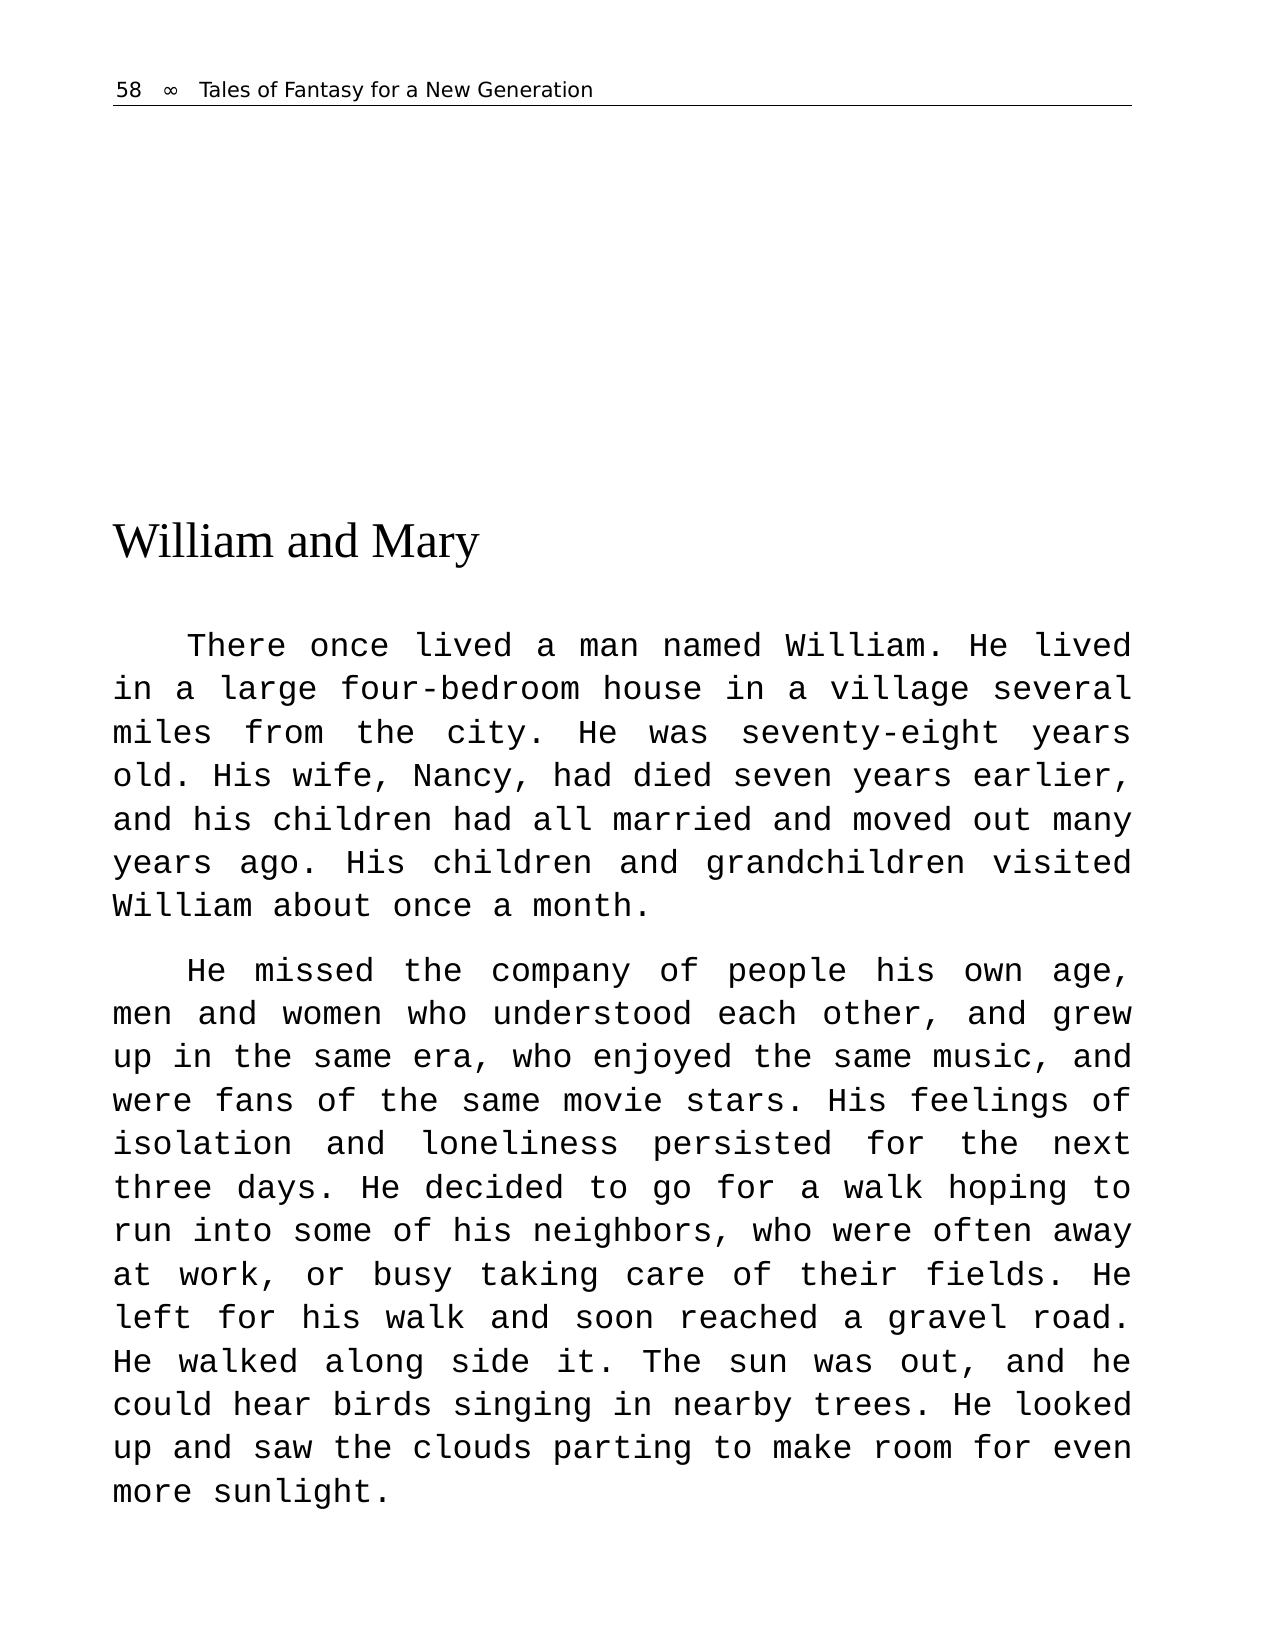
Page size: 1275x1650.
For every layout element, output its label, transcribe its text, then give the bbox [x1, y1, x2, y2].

text He missed the company of people his own age, men and women who understood each other, and grew up in the same era, who enjoyed the same music, and were fans of the same movie stars. His feelings of isolation and loneliness persisted for the next three days. He decided to go for a walk hoping to run into some of his neighbors, who were often away at work, or busy taking care of their fields. He left for his walk and soon reached a gravel road. He walked along side it. The sun was out, and he could hear birds singing in nearby trees. He looked up and saw the clouds parting to make room for even more sunlight. [112, 953, 1132, 1512]
title William and Mary [112, 511, 1132, 568]
text There once lived a man named William. He lived in a large four-bedroom house in a village several miles from the city. He was seventy-eight years old. His wife, Nancy, had died seven years earlier, and his children had all married and moved out many years ago. His children and grandchildren visited William about once a month. [112, 628, 1132, 927]
